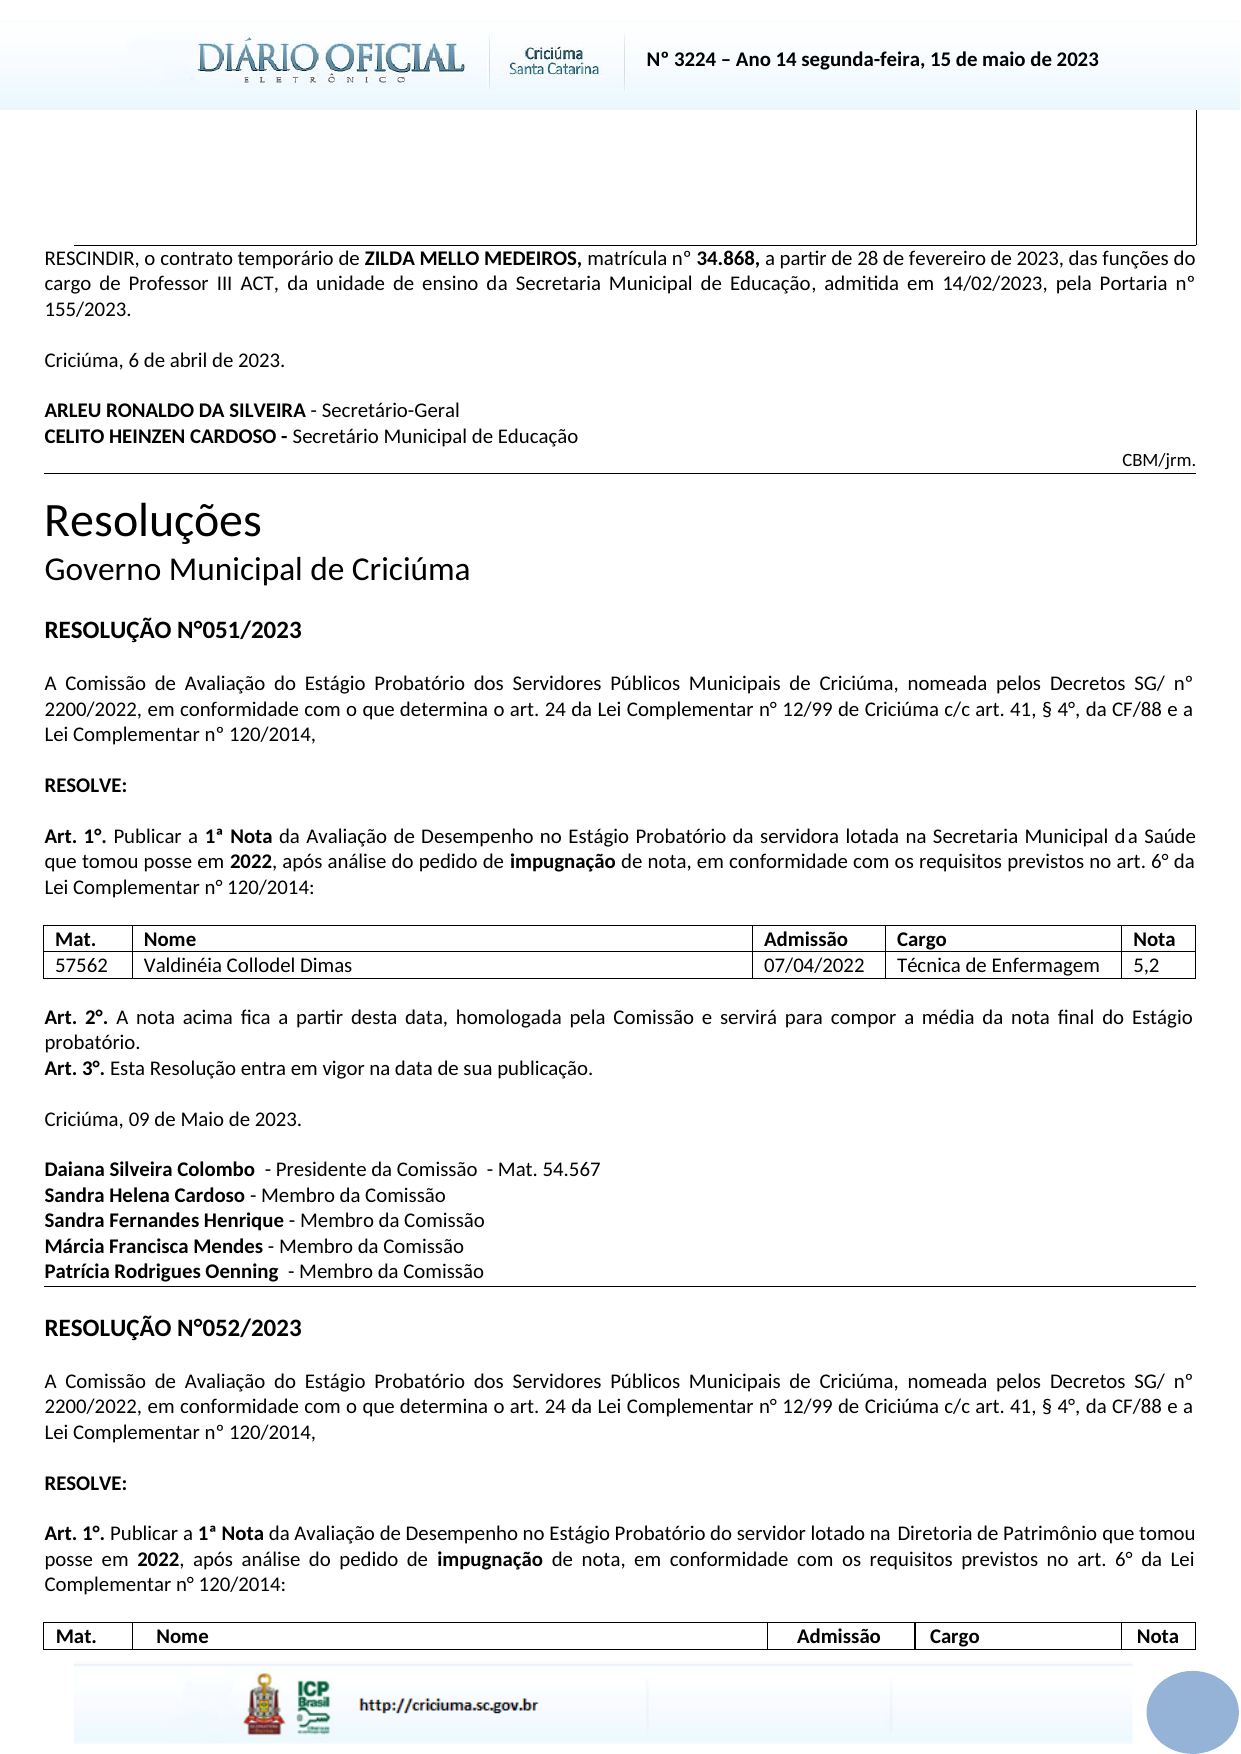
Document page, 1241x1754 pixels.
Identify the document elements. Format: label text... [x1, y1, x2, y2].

table_header Nome [133, 926, 752, 951]
text RESOLVE: [44, 772, 1196, 798]
text Art. 1°. Publicar a 1ª Nota da Avaliação de Desempenho no Estágio Probatório da servidora lotada na Secretaria Municipal da Saúde que tomou posse em 2022, após análise do pedido de impugnação de nota, em conformidade com os requisitos previstos no art. 6° da Lei Complementar n° 120/2014: [44, 823, 1196, 899]
text A Comissão de Avaliação do Estágio Probatório dos Servidores Públicos Municipais de Criciúma, nomeada pelos Decretos SG/ nº 2200/2022, em conformidade com o que determina o art. 24 da Lei Complementar n° 12/99 de Criciúma c/c art. 41, § 4°, da CF/88 e a Lei Complementar nº 120/2014, [44, 1368, 1196, 1444]
text RESOLUÇÃO N°051/2023 [44, 614, 1196, 645]
text Art. 1°. Publicar a 1ª Nota da Avaliação de Desempenho no Estágio Probatório do servidor lotado na Diretoria de Patrimônio que tomou posse em 2022, após análise do pedido de impugnação de nota, em conformidade com os requisitos previstos no art. 6° da Lei Complementar n° 120/2014: [44, 1521, 1196, 1597]
table_header Admissão [753, 926, 885, 951]
text RESOLUÇÃO N°052/2023 [44, 1312, 1196, 1343]
table_header Mat. [44, 926, 132, 951]
table_cell 57562 [44, 952, 132, 978]
text Governo Municipal de Criciúma [44, 548, 1196, 589]
table_header Nota [1122, 926, 1195, 951]
text Márcia Francisca Mendes - Membro da Comissão [44, 1233, 1196, 1258]
text Resoluções [44, 490, 1196, 548]
table_header Mat. [44, 1623, 132, 1649]
text Criciúma, 09 de Maio de 2023. [44, 1106, 1196, 1131]
text Patrícia Rodrigues Oenning - Membro da Comissão [44, 1258, 1196, 1286]
text A Comissão de Avaliação do Estágio Probatório dos Servidores Públicos Municipais de Criciúma, nomeada pelos Decretos SG/ nº 2200/2022, em conformidade com o que determina o art. 24 da Lei Complementar n° 12/99 de Criciúma c/c art. 41, § 4°, da CF/88 e a Lei Complementar nº 120/2014, [44, 671, 1196, 747]
table_cell Técnica de Enfermagem [886, 952, 1121, 978]
text Sandra Fernandes Henrique - Membro da Comissão [44, 1207, 1196, 1233]
table_cell Valdinéia Collodel Dimas [133, 952, 752, 978]
text RESOLVE: [44, 1470, 1196, 1495]
table_header Admissão [768, 1623, 914, 1649]
table_cell 5,2 [1122, 952, 1195, 978]
text RESCINDIR, o contrato temporário de ZILDA MELLO MEDEIROS, matrícula nº 34.868, a partir de 28 de fevereiro de 2023, das funções do cargo de Professor III ACT, da unidade de ensino da Secretaria Municipal de Educação, admitida em 14/02/2023, pela Portaria nº 155/2023. [44, 245, 1196, 321]
table_cell 07/04/2022 [753, 952, 885, 978]
text Sandra Helena Cardoso - Membro da Comissão [44, 1182, 1196, 1207]
list ARLEU RONALDO DA SILVEIRA - Secretário-Geral [44, 398, 1196, 423]
text Criciúma, 6 de abril de 2023. [44, 347, 1196, 372]
table_header Nota [1122, 1623, 1195, 1649]
text CELITO HEINZEN CARDOSO - Secretário Municipal de Educação [44, 423, 1196, 448]
text Art. 3°. Esta Resolução entra em vigor na data de sua publicação. [44, 1055, 1196, 1080]
table_header Nome [133, 1623, 767, 1649]
table_header Cargo [886, 926, 1121, 951]
text Daiana Silveira Colombo - Presidente da Comissão - Mat. 54.567 [44, 1157, 1196, 1182]
text Art. 2°. A nota acima fica a partir desta data, homologada pela Comissão e servirá para compor a média da nota final do Estágio probatório. [44, 1004, 1196, 1055]
table_header Cargo [916, 1623, 1121, 1649]
text CBM/jrm. [44, 448, 1196, 473]
